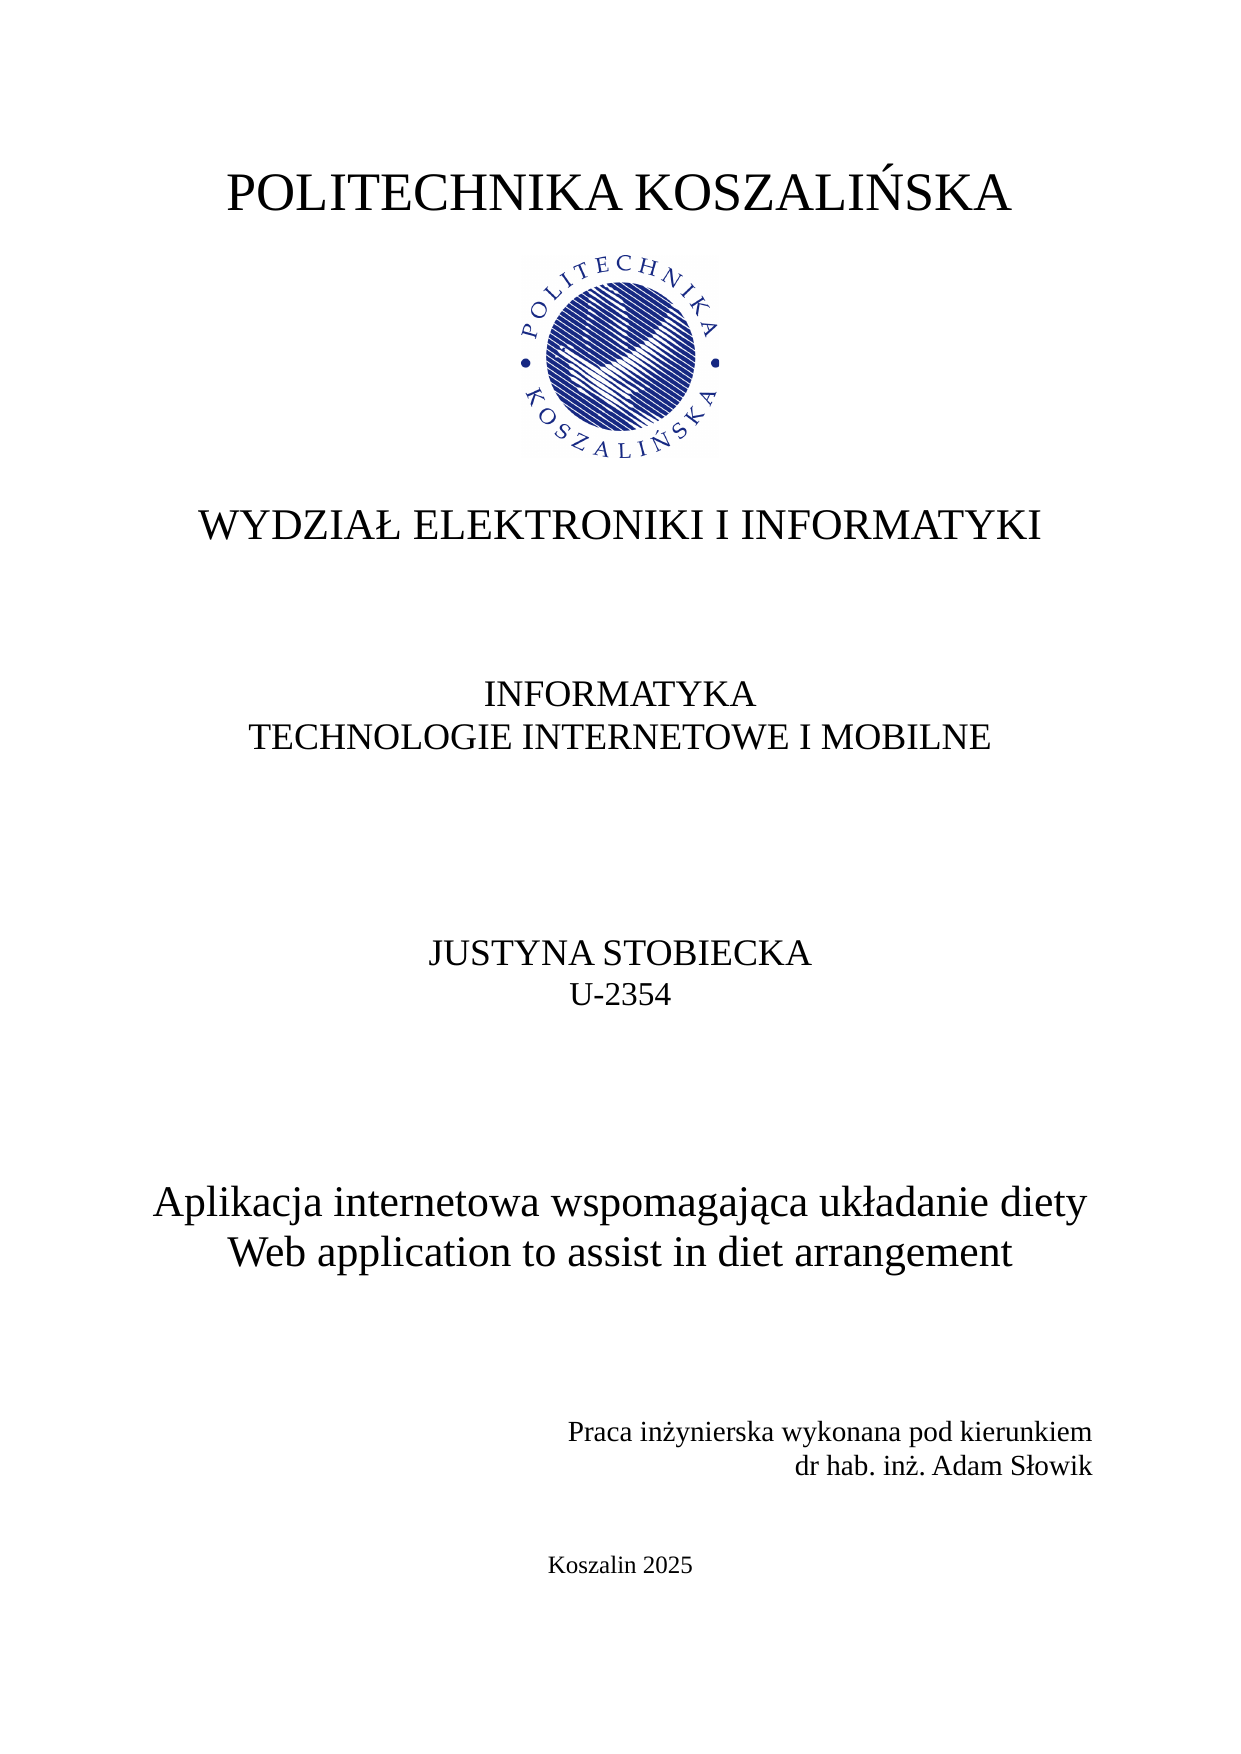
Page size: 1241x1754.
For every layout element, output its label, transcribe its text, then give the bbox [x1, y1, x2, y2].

text POLITECHNIKA KOSZALIŃSKA [148, 159, 1092, 222]
text Aplikacja internetowa wspomagająca układanie diety [148, 1176, 1092, 1226]
text JUSTYNA STOBIECKA [148, 931, 1092, 974]
text dr hab. inż. Adam Słowik [148, 1448, 1092, 1481]
text WYDZIAŁ ELEKTRONIKI I INFORMATYKI [148, 498, 1092, 548]
text Web application to assist in diet arrangement [148, 1226, 1092, 1276]
text U-2354 [148, 974, 1092, 1012]
text TECHNOLOGIE INTERNETOWE I MOBILNE [148, 714, 1092, 757]
text INFORMATYKA [148, 671, 1092, 714]
picture [521, 255, 720, 458]
text Koszalin 2025 [148, 1550, 1092, 1578]
text Praca inżynierska wykonana pod kierunkiem [148, 1414, 1092, 1448]
